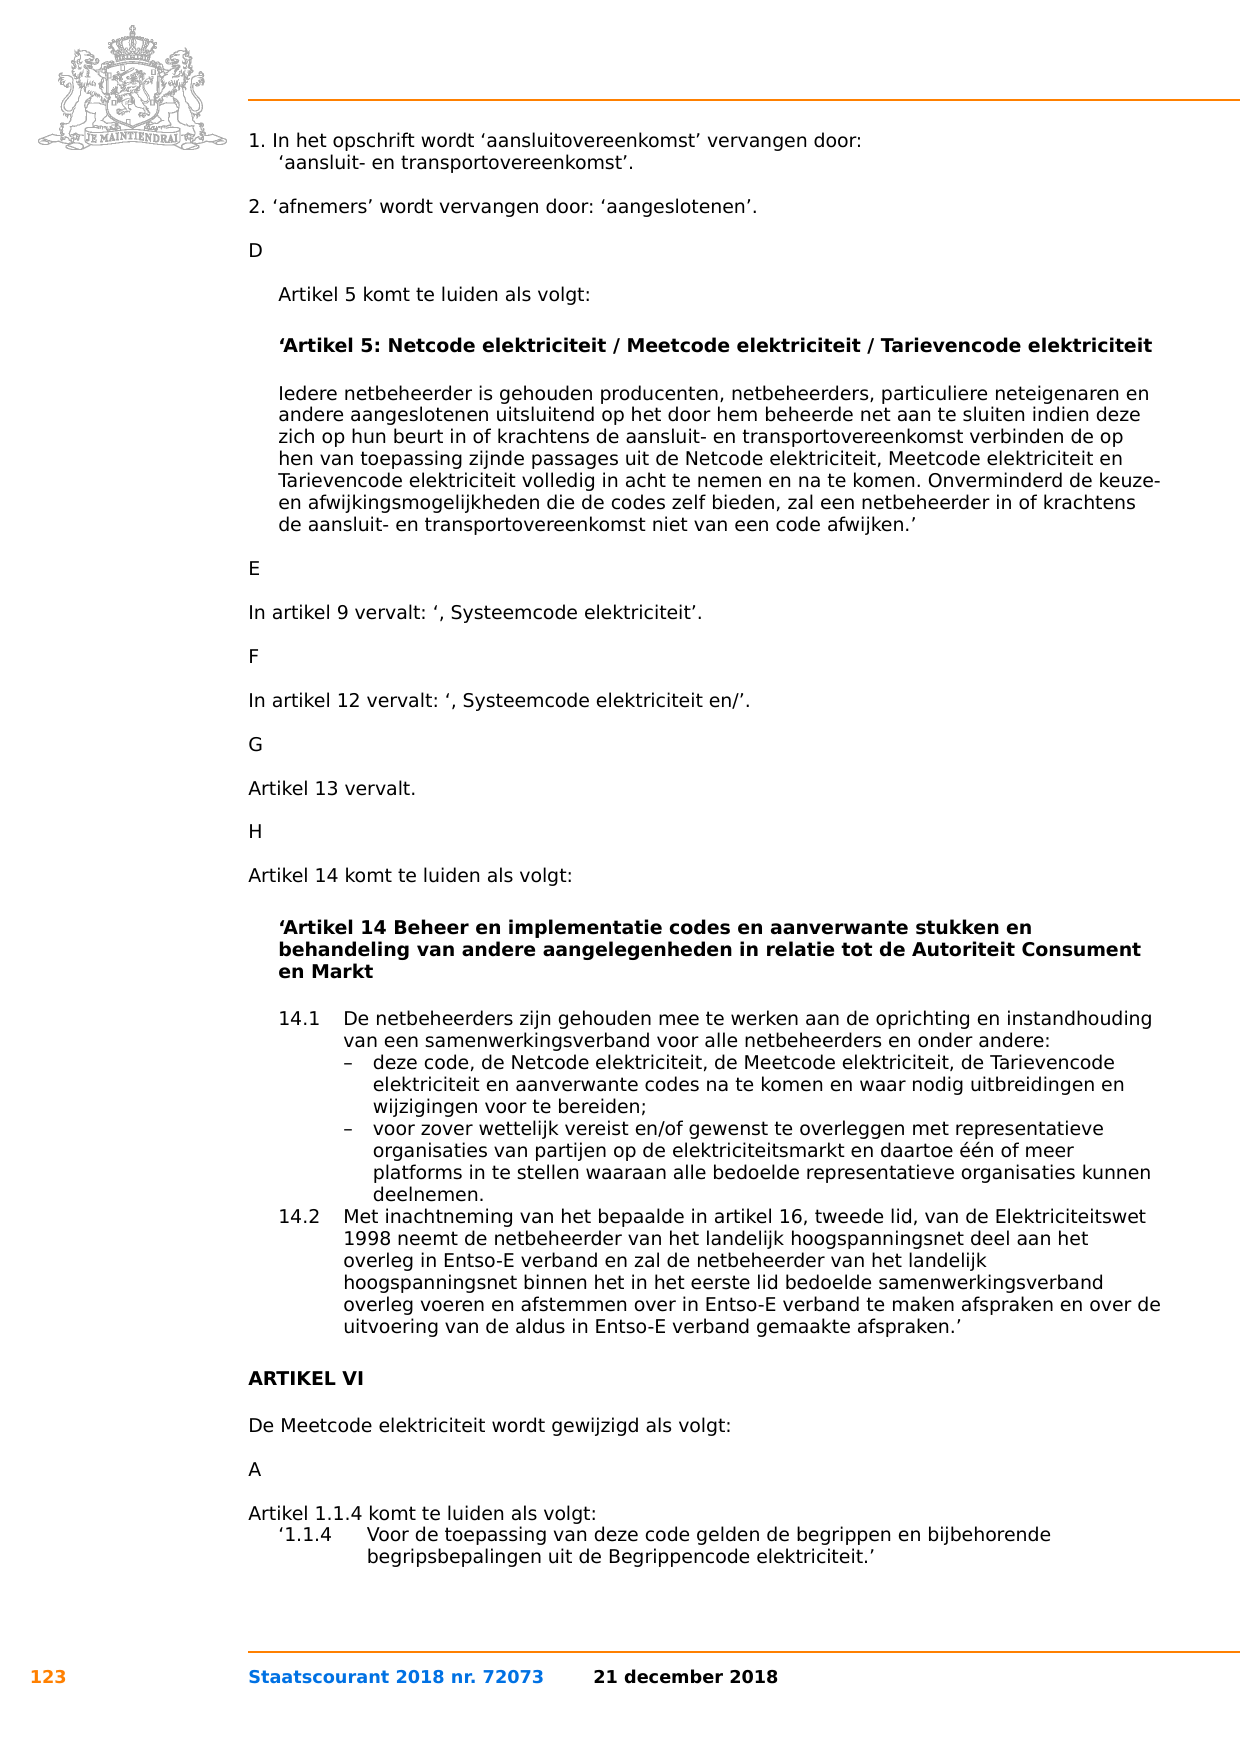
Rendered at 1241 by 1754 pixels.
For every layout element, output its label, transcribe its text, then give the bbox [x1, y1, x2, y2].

subtitle ARTIKEL VI [248, 1368, 1163, 1390]
text F [248, 646, 1163, 668]
text E [248, 558, 1163, 580]
text In artikel 9 vervalt: ‘, Systeemcode elektriciteit’. [248, 602, 1163, 624]
subtitle ‘Artikel 5: Netcode elektriciteit / Meetcode elektriciteit / Tarievencode elektriciteit [278, 335, 1163, 357]
text De Meetcode elektriciteit wordt gewijzigd als volgt: [248, 1415, 1163, 1437]
text Artikel 1.1.4 komt te luiden als volgt: [248, 1502, 1163, 1524]
text G [248, 733, 1163, 756]
picture [38, 25, 227, 150]
text 2. ‘afnemers’ wordt vervangen door: ‘aangeslotenen’. [248, 196, 1163, 218]
text Artikel 13 vervalt. [248, 777, 1163, 799]
text ‘1.1.4 Voor de toepassing van deze code gelden de begrippen en bijbehorende begripsbepalingen uit de Begrippencode elektriciteit.’ [278, 1524, 1163, 1568]
text – deze code, de Netcode elektriciteit, de Meetcode elektriciteit, de Tarievencode elektriciteit en aanverwante codes na te komen en waar nodig uitbreidingen en wijzigingen voor te bereiden; [343, 1052, 1163, 1118]
text – voor zover wettelijk vereist en/of gewenst te overleggen met representatieve organisaties van partijen op de elektriciteitsmarkt en daartoe één of meer platforms in te stellen waaraan alle bedoelde representatieve organisaties kunnen deelnemen. [343, 1118, 1163, 1206]
text ‘aansluit- en transportovereenkomst’. [278, 152, 1163, 174]
text A [248, 1458, 1163, 1481]
text D [248, 239, 1163, 262]
text 14.2 Met inachtneming van het bepaalde in artikel 16, tweede lid, van de Elektriciteitswet 1998 neemt de netbeheerder van het landelijk hoogspanningsnet deel aan het overleg in Entso-E verband en zal de netbeheerder van het landelijk hoogspanningsnet binnen het in het eerste lid bedoelde samenwerkingsverband overleg voeren en afstemmen over in Entso-E verband te maken afspraken en over de uitvoering van de aldus in Entso-E verband gemaakte afspraken.’ [278, 1206, 1163, 1338]
text In artikel 12 vervalt: ‘, Systeemcode elektriciteit en/’. [248, 690, 1163, 712]
text Artikel 14 komt te luiden als volgt: [248, 865, 1163, 887]
text H [248, 821, 1163, 843]
subtitle ‘Artikel 14 Beheer en implementatie codes en aanverwante stukken en behandeling van andere aangelegenheden in relatie tot de Autoriteit Consument en Markt [278, 917, 1163, 983]
text Artikel 5 komt te luiden als volgt: [278, 283, 1163, 305]
text 1. In het opschrift wordt ‘aansluitovereenkomst’ vervangen door: [248, 130, 1163, 152]
text Iedere netbeheerder is gehouden producenten, netbeheerders, particuliere neteigenaren en andere aangeslotenen uitsluitend op het door hem beheerde net aan te sluiten indien deze zich op hun beurt in of krachtens de aansluit- en transportovereenkomst verbinden de op hen van toepassing zijnde passages uit de Netcode elektriciteit, Meetcode elektriciteit en Tarievencode elektriciteit volledig in acht te nemen en na te komen. Onverminderd de keuze- en afwijkingsmogelijkheden die de codes zelf bieden, zal een netbeheerder in of krachtens de aansluit- en transportovereenkomst niet van een code afwijken.’ [278, 382, 1163, 536]
text 14.1 De netbeheerders zijn gehouden mee te werken aan de oprichting en instandhouding van een samenwerkingsverband voor alle netbeheerders en onder andere: [278, 1008, 1163, 1052]
